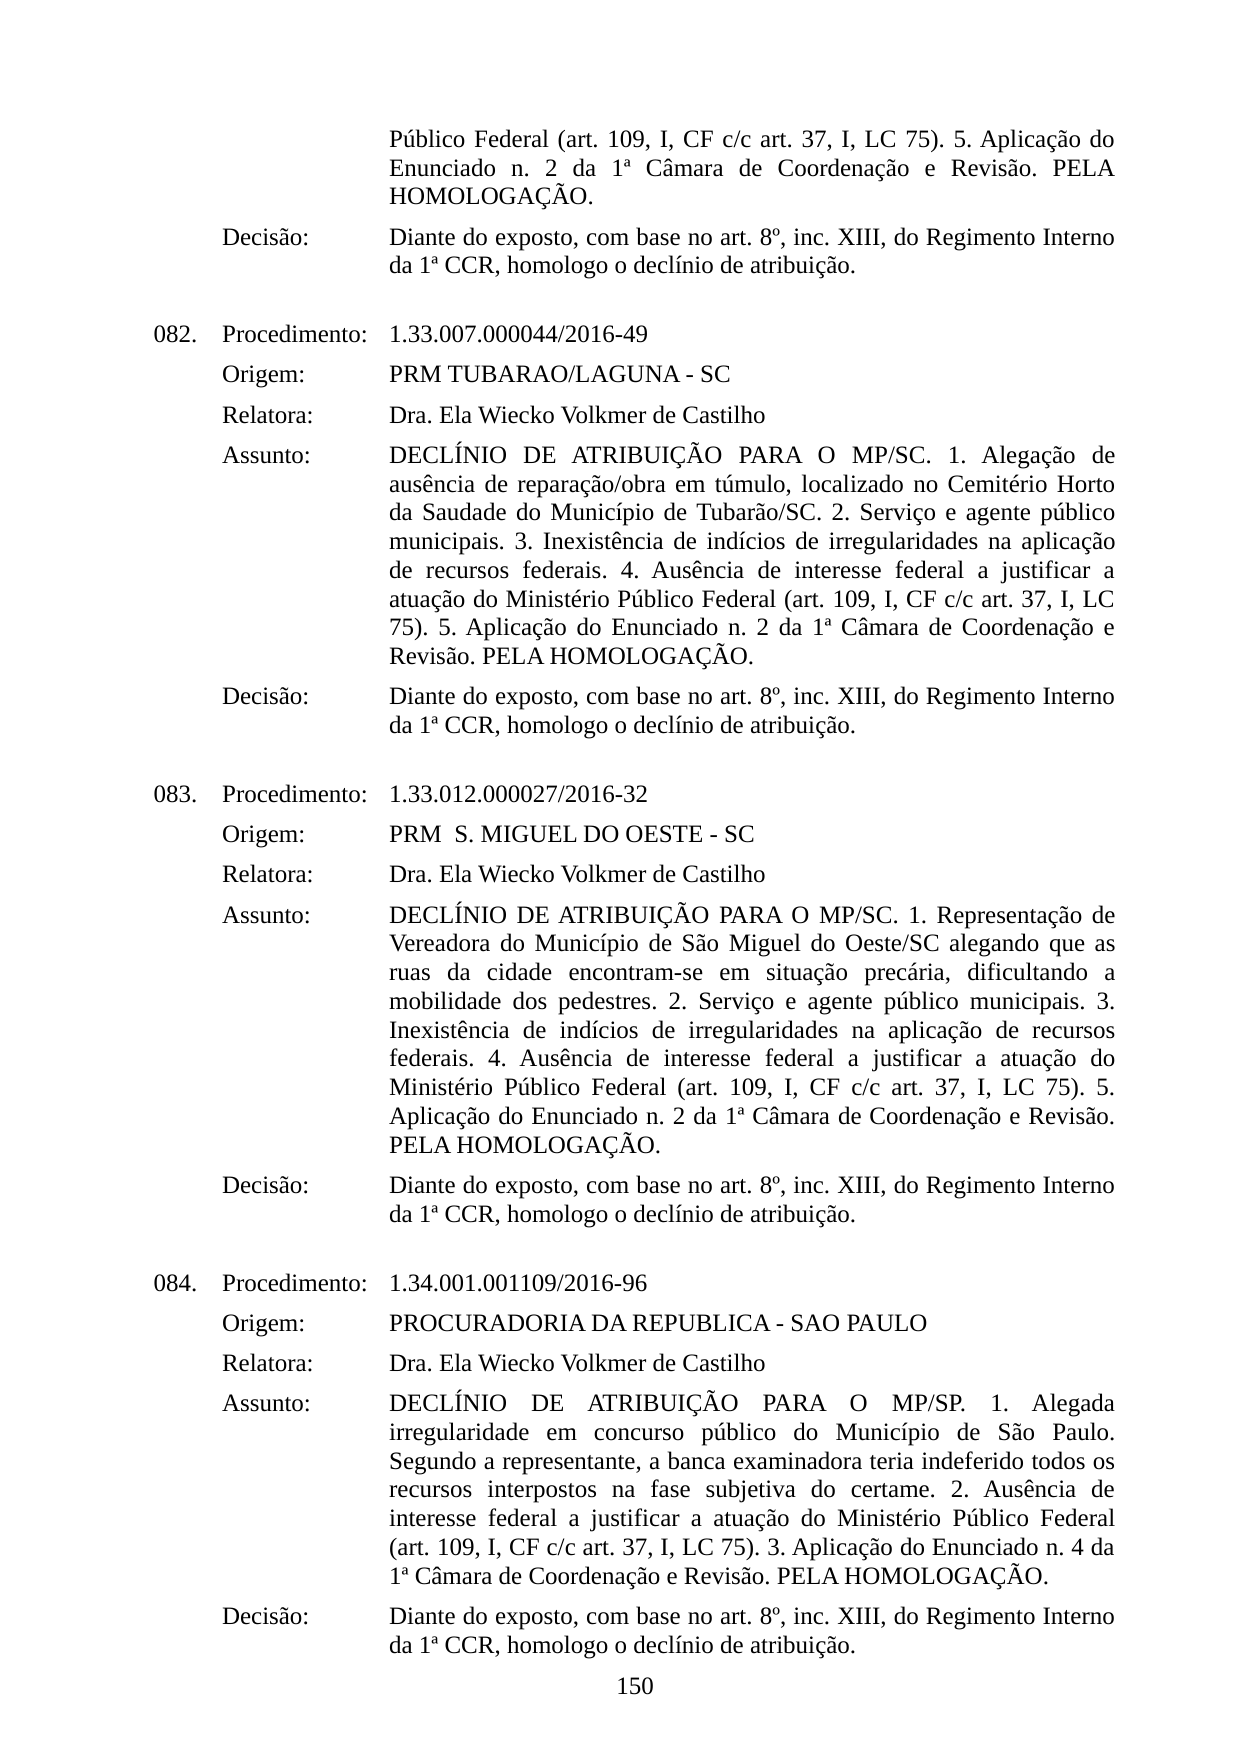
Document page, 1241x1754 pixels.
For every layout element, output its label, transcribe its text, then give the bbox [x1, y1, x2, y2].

table_header Decisão: [216, 1595, 383, 1664]
table_cell Origem: [216, 1302, 383, 1342]
table_cell [148, 394, 216, 434]
table_header Decisão: [216, 216, 383, 285]
table_cell Dra. Ela Wiecko Volkmer de Castilho [383, 394, 1122, 434]
table_cell [148, 1383, 216, 1595]
table_cell [148, 434, 216, 676]
table_cell PROCURADORIA DA REPUBLICA - SAO PAULO [383, 1302, 1122, 1342]
table_cell Dra. Ela Wiecko Volkmer de Castilho [383, 854, 1122, 894]
table_header [148, 1164, 216, 1233]
table_header Procedimento: [216, 314, 383, 354]
table_header Diante do exposto, com base no art. 8º, inc. XIII, do Regimento Interno da 1ª CCR, homologo o declínio de atribuição. [383, 1595, 1122, 1664]
table_cell DECLÍNIO DE ATRIBUIÇÃO PARA O MP/SC. 1. Representação de Vereadora do Município de São Miguel do Oeste/SC alegando que as ruas da cidade encontram-se em situação precária, dificultando a mobilidade dos pedestres. 2. Serviço e agente público municipais. 3. Inexistência de indícios de irregularidades na aplicação de recursos federais. 4. Ausência de interesse federal a justificar a atuação do Ministério Público Federal (art. 109, I, CF c/c art. 37, I, LC 75). 5. Aplicação do Enunciado n. 2 da 1ª Câmara de Coordenação e Revisão. PELA HOMOLOGAÇÃO. [383, 894, 1122, 1164]
table_header Procedimento: [216, 773, 383, 813]
table_cell Relatora: [216, 854, 383, 894]
table_header 1.33.012.000027/2016-32 [383, 773, 1122, 813]
table_header 1.33.007.000044/2016-49 [383, 314, 1122, 354]
table_cell Assunto: [216, 434, 383, 676]
table_cell [148, 814, 216, 854]
table_header [148, 1595, 216, 1664]
table_cell [148, 1342, 216, 1382]
table_header [148, 216, 216, 285]
table_cell Assunto: [216, 1383, 383, 1595]
table_cell Público Federal (art. 109, I, CF c/c art. 37, I, LC 75). 5. Aplicação do Enunciado n. 2 da 1ª Câmara de Coordenação e Revisão. PELA HOMOLOGAÇÃO. [383, 118, 1122, 216]
table_cell Origem: [216, 354, 383, 394]
table_header 083. [148, 773, 216, 813]
table_header 082. [148, 314, 216, 354]
table_cell Origem: [216, 814, 383, 854]
table_cell Dra. Ela Wiecko Volkmer de Castilho [383, 1342, 1122, 1382]
table_cell [148, 1302, 216, 1342]
table_cell [148, 118, 216, 216]
table_header Decisão: [216, 1164, 383, 1233]
table_cell Relatora: [216, 1342, 383, 1382]
table_cell [216, 118, 383, 216]
table_cell Assunto: [216, 894, 383, 1164]
table_cell Relatora: [216, 394, 383, 434]
table_header Procedimento: [216, 1262, 383, 1302]
table_header Diante do exposto, com base no art. 8º, inc. XIII, do Regimento Interno da 1ª CCR, homologo o declínio de atribuição. [383, 216, 1122, 285]
table_cell DECLÍNIO DE ATRIBUIÇÃO PARA O MP/SP. 1. Alegada irregularidade em concurso público do Município de São Paulo. Segundo a representante, a banca examinadora teria indeferido todos os recursos interpostos na fase subjetiva do certame. 2. Ausência de interesse federal a justificar a atuação do Ministério Público Federal (art. 109, I, CF c/c art. 37, I, LC 75). 3. Aplicação do Enunciado n. 4 da 1ª Câmara de Coordenação e Revisão. PELA HOMOLOGAÇÃO. [383, 1383, 1122, 1595]
table_header [148, 676, 216, 744]
table_cell PRM S. MIGUEL DO OESTE - SC [383, 814, 1122, 854]
table_header Diante do exposto, com base no art. 8º, inc. XIII, do Regimento Interno da 1ª CCR, homologo o declínio de atribuição. [383, 1164, 1122, 1233]
table_cell [148, 894, 216, 1164]
table_cell [148, 854, 216, 894]
table_header Decisão: [216, 676, 383, 744]
table_header Diante do exposto, com base no art. 8º, inc. XIII, do Regimento Interno da 1ª CCR, homologo o declínio de atribuição. [383, 676, 1122, 744]
table_cell DECLÍNIO DE ATRIBUIÇÃO PARA O MP/SC. 1. Alegação de ausência de reparação/obra em túmulo, localizado no Cemitério Horto da Saudade do Município de Tubarão/SC. 2. Serviço e agente público municipais. 3. Inexistência de indícios de irregularidades na aplicação de recursos federais. 4. Ausência de interesse federal a justificar a atuação do Ministério Público Federal (art. 109, I, CF c/c art. 37, I, LC 75). 5. Aplicação do Enunciado n. 2 da 1ª Câmara de Coordenação e Revisão. PELA HOMOLOGAÇÃO. [383, 434, 1122, 676]
table_header 1.34.001.001109/2016-96 [383, 1262, 1122, 1302]
table_header 084. [148, 1262, 216, 1302]
table_cell [148, 354, 216, 394]
table_cell PRM TUBARAO/LAGUNA - SC [383, 354, 1122, 394]
